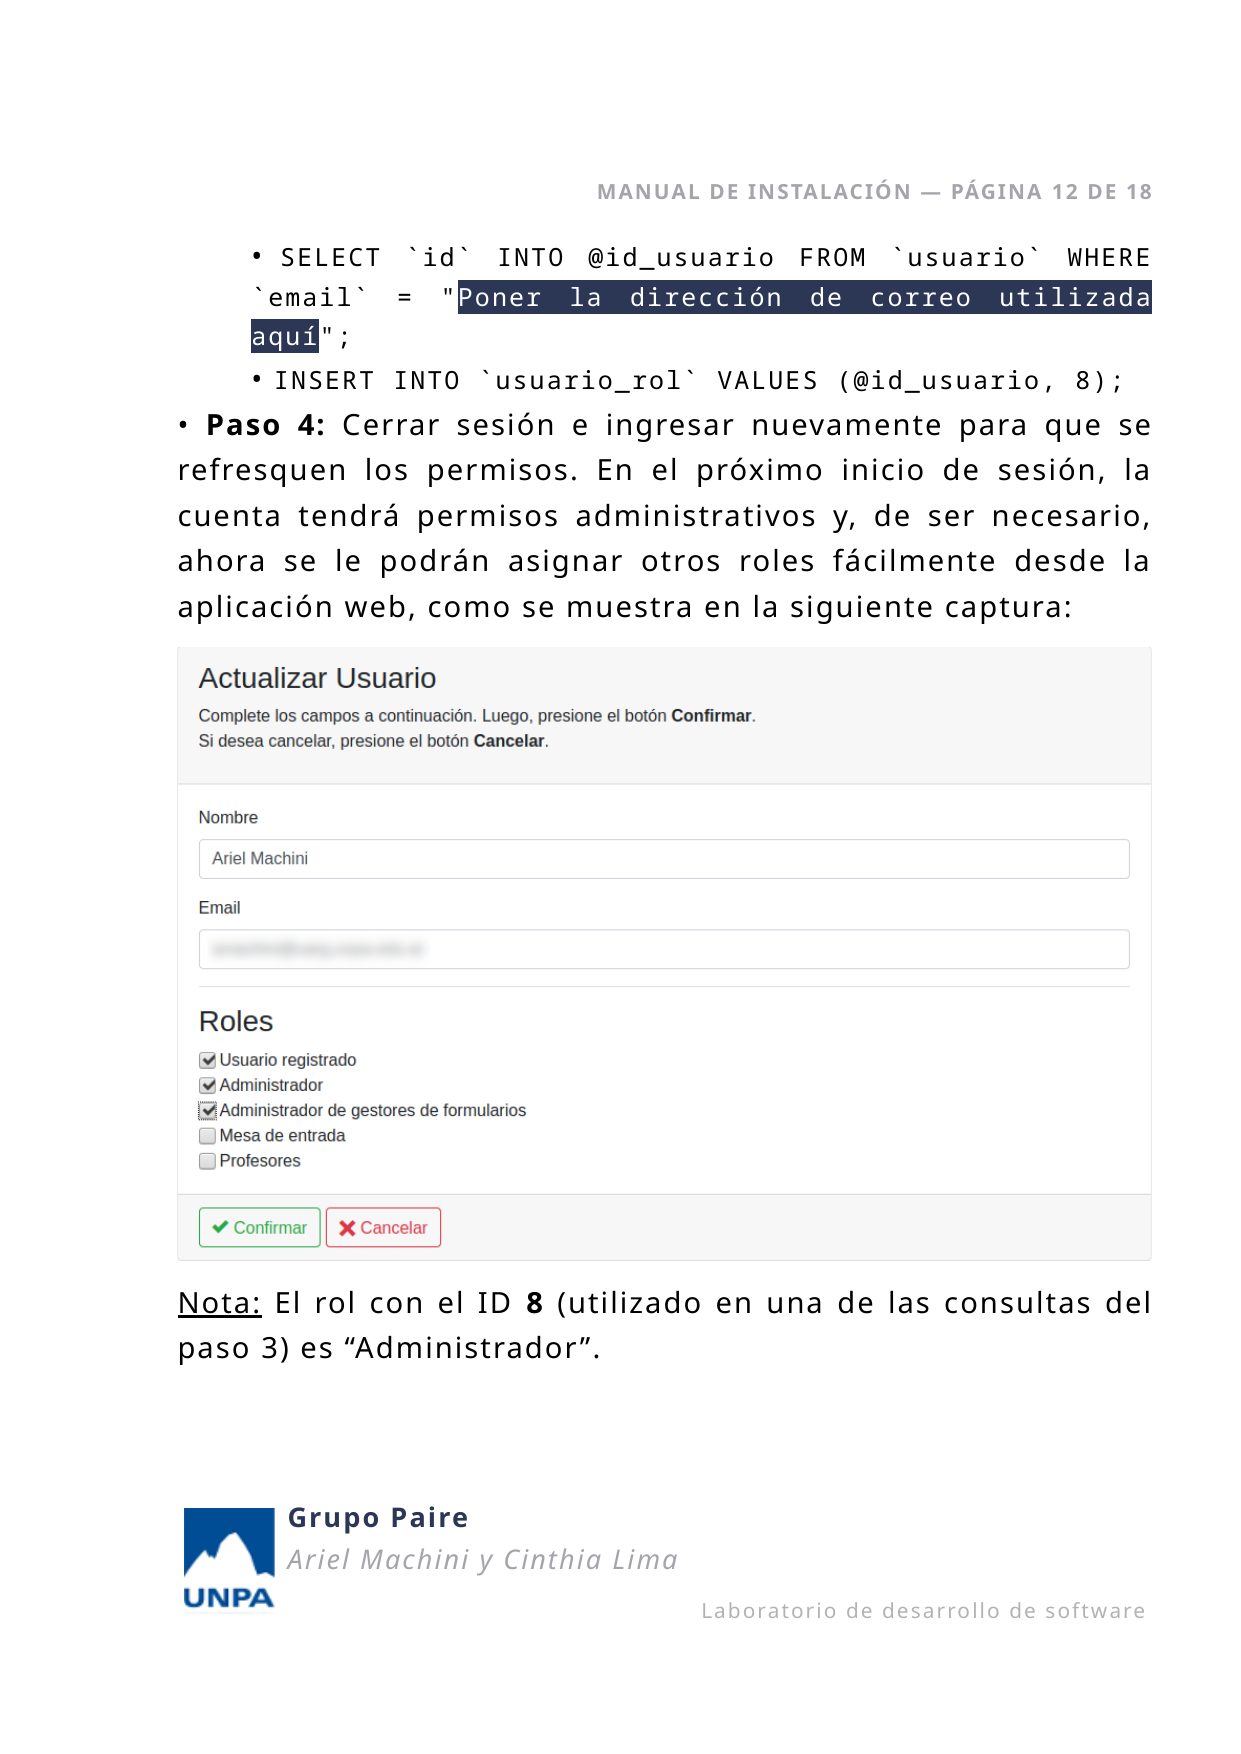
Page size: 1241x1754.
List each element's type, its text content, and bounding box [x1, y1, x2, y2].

picture [184, 1508, 275, 1614]
text • Paso 4: Cerrar sesión e ingresar nuevamente para que se refresquen los permisos. En el próximo inicio de sesión, la cuenta tendrá permisos administrativos y, de ser necesario, ahora se le podrán asignar otros roles fácilmente desde la aplicación web, como se muestra en la siguiente captura: [177, 404, 1152, 626]
text Nota: El rol con el ID 8 (utilizado en una de las consultas del paso 3) es “Administrador”. [177, 1282, 1152, 1367]
text • INSERT INTO `usuario_rol` VALUES (@id_usuario, 8); [251, 358, 1152, 398]
text • SELECT `id` INTO @id_usuario FROM `usuario` WHERE `email` = "Poner la dirección de correo utilizada aquí"; [251, 235, 1152, 353]
picture [177, 647, 1152, 1261]
